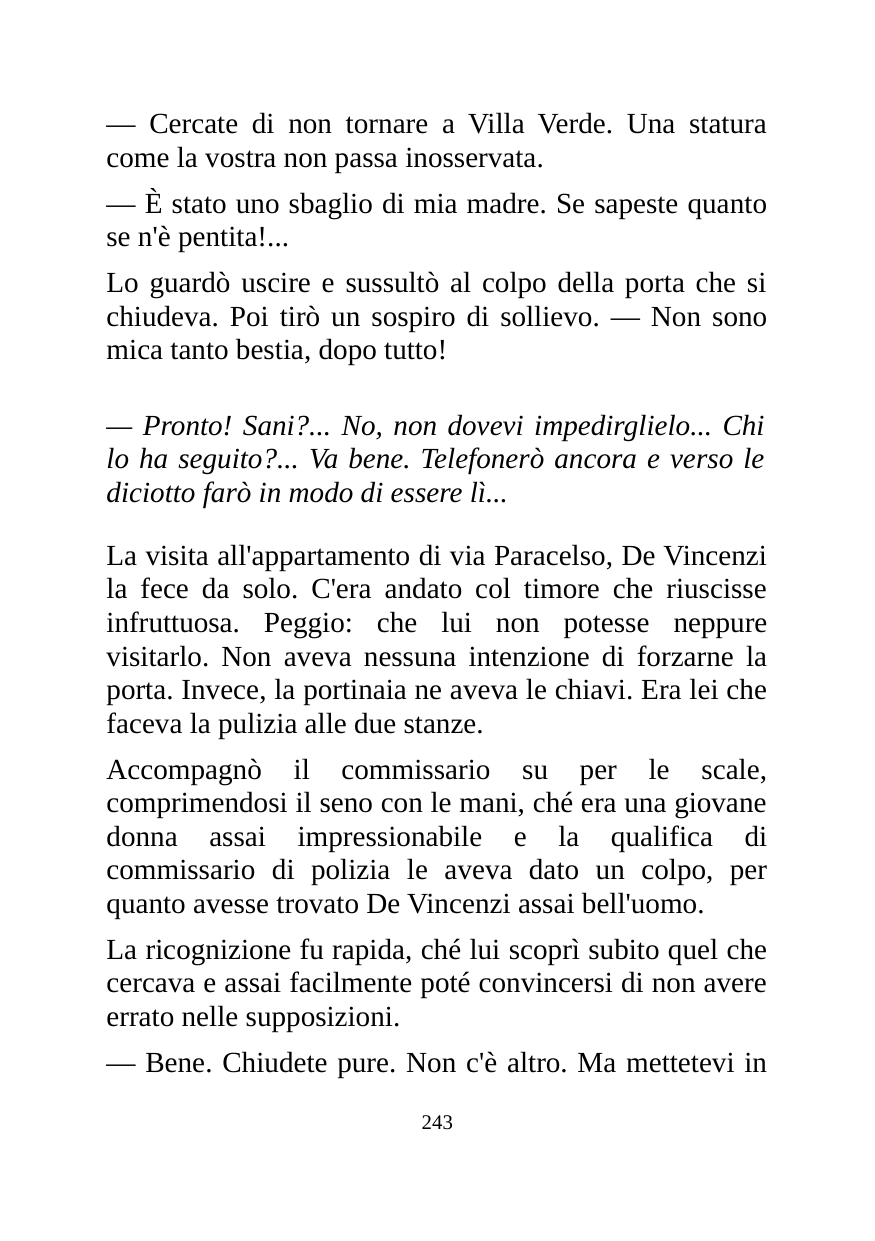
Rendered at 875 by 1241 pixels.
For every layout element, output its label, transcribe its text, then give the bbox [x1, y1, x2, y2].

text — È stato uno sbaglio di mia madre. Se sapeste quanto se n'è pentita!... [106, 186, 768, 253]
text Lo guardò uscire e sussultò al colpo della porta che si chiudeva. Poi tirò un sospiro di sollievo. — Non sono mica tanto bestia, dopo tutto! [106, 265, 768, 366]
text — Pronto! Sani?... No, non dovevi impedirglielo... Chi lo ha seguito?... Va bene. Telefonerò ancora e verso le diciotto farò in modo di essere lì... [106, 408, 768, 509]
text — Cercate di non tornare a Villa Verde. Una statura come la vostra non passa inosservata. [106, 106, 768, 173]
text — Bene. Chiudete pure. Non c'è altro. Ma mettetevi in [106, 1045, 768, 1079]
text La ricognizione fu rapida, ché lui scoprì subito quel che cercava e assai facilmente poté convincersi di non avere errato nelle supposizioni. [106, 932, 768, 1033]
text La visita all'appartamento di via Paracelso, De Vincenzi la fece da solo. C'era andato col timore che riuscisse infruttuosa. Peggio: che lui non potesse neppure visitarlo. Non aveva nessuna intenzione di forzarne la porta. Invece, la portinaia ne aveva le chiavi. Era lei che faceva la pulizia alle due stanze. [106, 538, 768, 739]
text Accompagnò il commissario su per le scale, comprimendosi il seno con le mani, ché era una giovane donna assai impressionabile e la qualifica di commissario di polizia le aveva dato un colpo, per quanto avesse trovato De Vincenzi assai bell'uomo. [106, 752, 768, 919]
